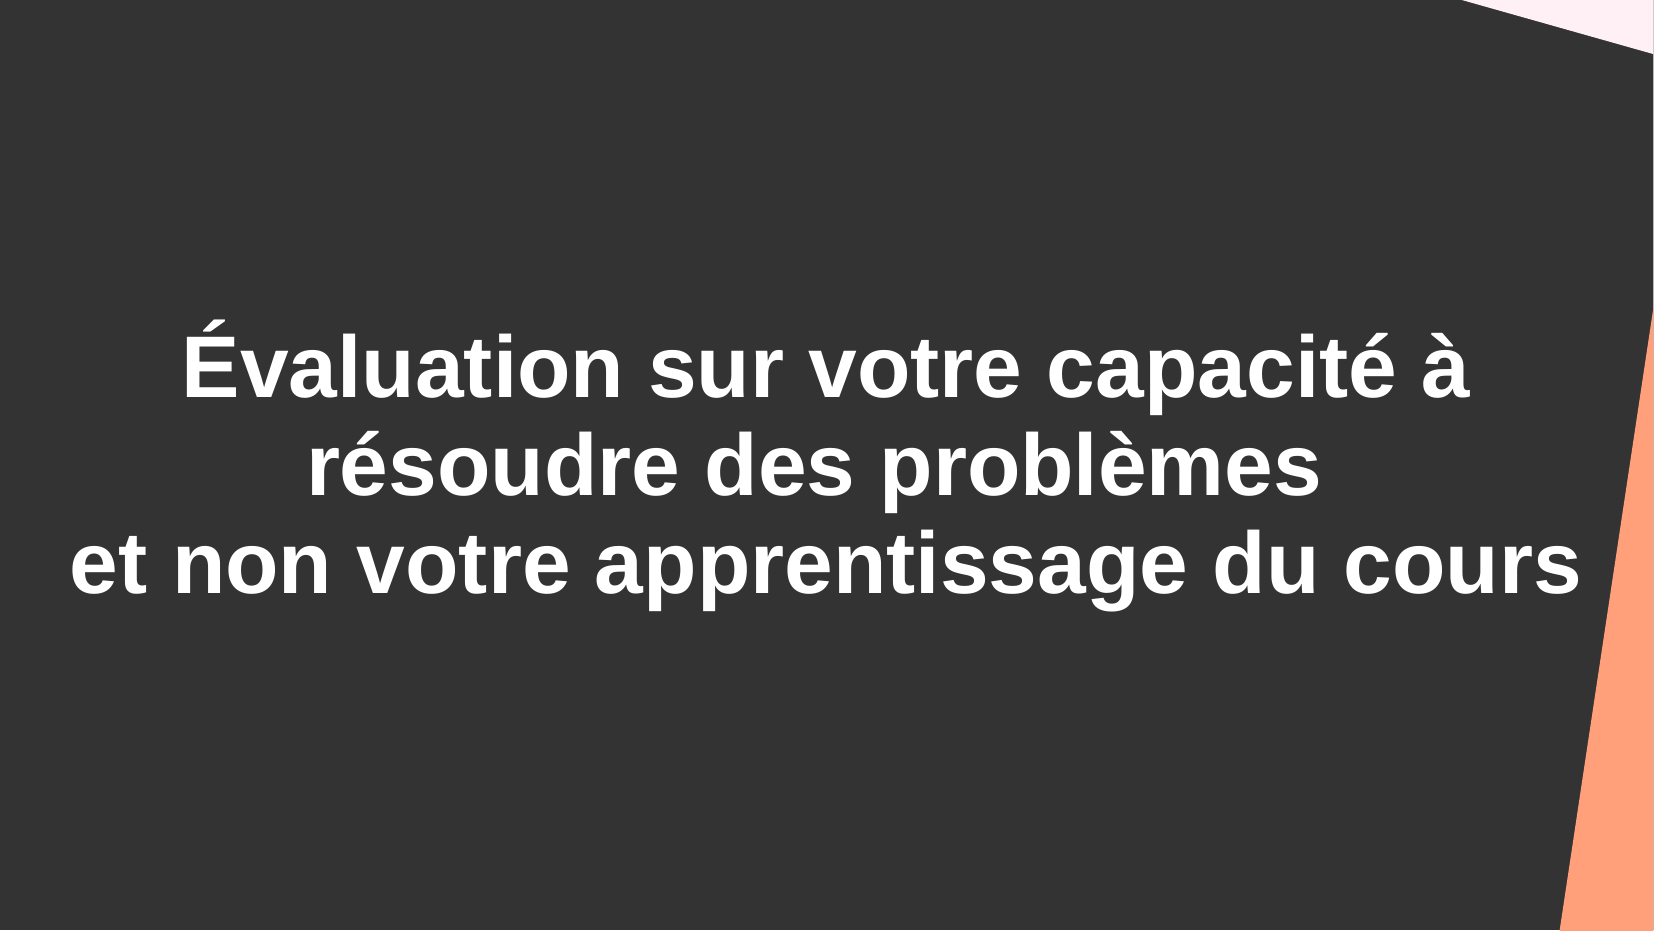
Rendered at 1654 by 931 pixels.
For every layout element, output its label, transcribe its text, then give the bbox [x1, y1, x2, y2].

title Évaluation sur votre capacité à résoudre des problèmes et non votre apprentissage du cours [31, 318, 1622, 649]
text_box [1461, 0, 1654, 55]
text_box [1559, 303, 1654, 931]
